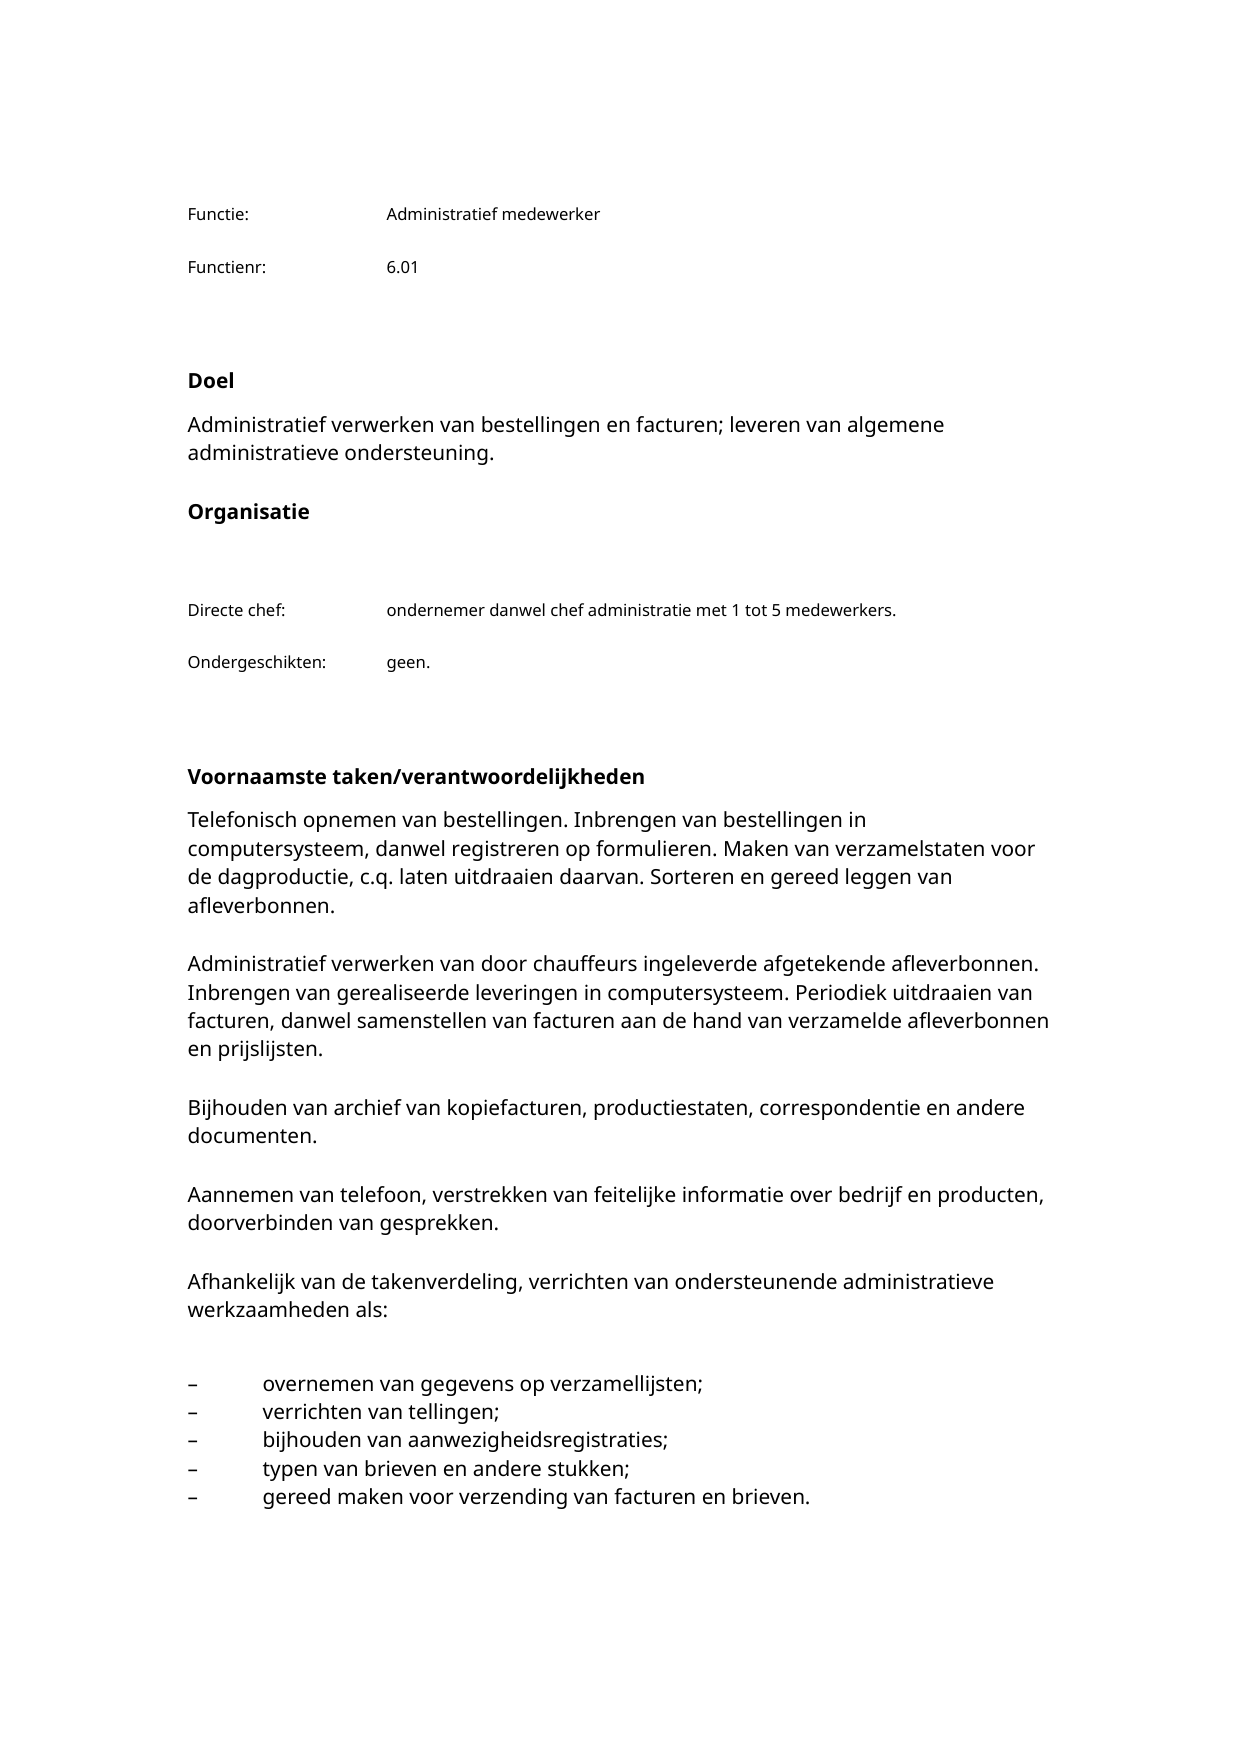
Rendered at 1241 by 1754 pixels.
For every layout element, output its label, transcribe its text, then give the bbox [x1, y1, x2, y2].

list typen van brieven en andere stukken; [187, 1454, 1053, 1482]
list bijhouden van aanwezigheidsregistraties; [187, 1426, 1053, 1454]
text Organisatie [187, 497, 1053, 525]
list overnemen van gegevens op verzamellijsten; [187, 1369, 1053, 1397]
text Administratief verwerken van door chauffeurs ingeleverde afgetekende afleverbonnen. Inbrengen van gerealiseerde leveringen in computersysteem. Periodiek uitdraaien van facturen, danwel samenstellen van facturen aan de hand van verzamelde afleverbonnen en prijslijsten. [187, 949, 1053, 1063]
text Bijhouden van archief van kopiefacturen, productiestaten, correspondentie en andere documenten. [187, 1093, 1053, 1150]
text Telefonisch opnemen van bestellingen. Inbrengen van bestellingen in computersysteem, danwel registreren op formulieren. Maken van verzamelstaten voor de dagproductie, c.q. laten uitdraaien daarvan. Sorteren en gereed leggen van afleverbonnen. [187, 806, 1053, 919]
text Aannemen van telefoon, verstrekken van feitelijke informatie over bedrijf en producten, doorverbinden van gesprekken. [187, 1180, 1053, 1237]
table_header [188, 150, 386, 203]
text Administratief verwerken van bestellingen en facturen; leveren van algemene administratieve ondersteuning. [187, 410, 1053, 467]
table_cell Functie: [188, 203, 386, 255]
table_cell Administratief medewerker [386, 203, 1053, 255]
table_header ondernemer danwel chef administratie met 1 tot 5 medewerkers. [386, 598, 1053, 651]
table_cell 6.01 [386, 255, 1053, 308]
table_cell geen. [386, 651, 1053, 704]
table_cell Functienr: [188, 255, 386, 308]
list verrichten van tellingen; [187, 1397, 1053, 1426]
text Doel [187, 367, 1053, 395]
table_header [386, 150, 1053, 203]
text Voornaamste taken/verantwoordelijkheden [187, 762, 1053, 791]
table_header Directe chef: [188, 598, 386, 651]
table_cell Ondergeschikten: [188, 651, 386, 704]
text Afhankelijk van de takenverdeling, verrichten van ondersteunende administratieve werkzaamheden als: [187, 1267, 1053, 1324]
list gereed maken voor verzending van facturen en brieven. [187, 1482, 1053, 1511]
